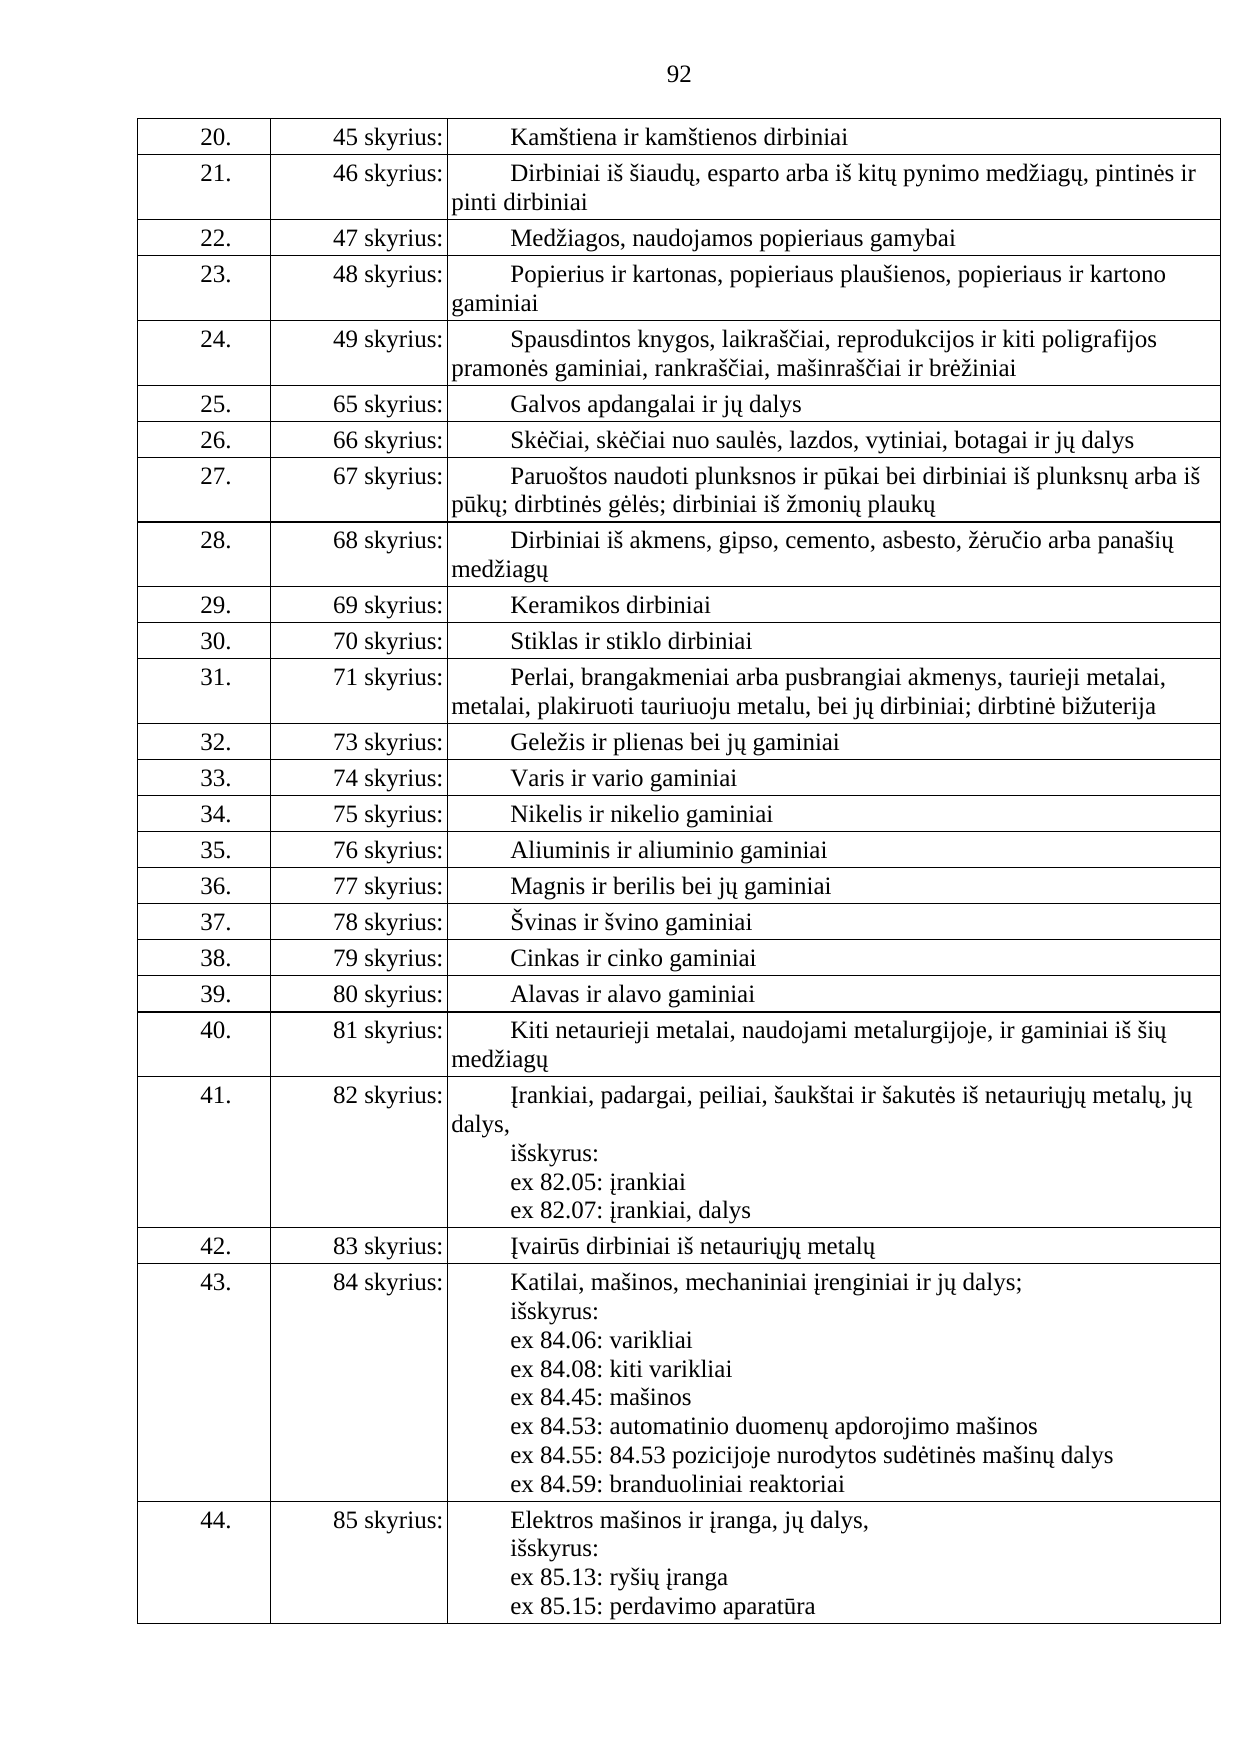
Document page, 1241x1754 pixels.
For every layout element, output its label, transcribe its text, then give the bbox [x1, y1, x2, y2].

table_cell 37. [138, 904, 270, 939]
table_cell 78 skyrius: [271, 904, 447, 939]
table_cell 38. [138, 940, 270, 975]
table_cell Alavas ir alavo gaminiai [448, 976, 1220, 1011]
table_cell 41. [138, 1077, 270, 1227]
table_cell Spausdintos knygos, laikraščiai, reprodukcijos ir kiti poligrafijos pramonės gaminiai, rankraščiai, mašinraščiai ir brėžiniai [448, 321, 1220, 384]
table_cell Įrankiai, padargai, peiliai, šaukštai ir šakutės iš netauriųjų metalų, jų dalys, išskyrus: ex 82.05: įrankiai ex 82.07: įrankiai, dalys [448, 1077, 1220, 1227]
table_cell Kiti netaurieji metalai, naudojami metalurgijoje, ir gaminiai iš šių medžiagų [448, 1013, 1220, 1076]
table_cell Skėčiai, skėčiai nuo saulės, lazdos, vytiniai, botagai ir jų dalys [448, 422, 1220, 457]
table_cell 33. [138, 760, 270, 795]
table_cell 35. [138, 832, 270, 867]
table_cell 28. [138, 523, 270, 586]
table_cell Dirbiniai iš akmens, gipso, cemento, asbesto, žėručio arba panašių medžiagų [448, 523, 1220, 586]
table_cell Nikelis ir nikelio gaminiai [448, 796, 1220, 831]
table_cell 80 skyrius: [271, 976, 447, 1011]
table_cell Stiklas ir stiklo dirbiniai [448, 623, 1220, 658]
table_cell 29. [138, 587, 270, 622]
table_cell 43. [138, 1264, 270, 1501]
table_cell 77 skyrius: [271, 868, 447, 903]
table_cell Aliuminis ir aliuminio gaminiai [448, 832, 1220, 867]
table_cell 82 skyrius: [271, 1077, 447, 1227]
table_cell 83 skyrius: [271, 1228, 447, 1263]
table_cell 49 skyrius: [271, 321, 447, 384]
table_cell 34. [138, 796, 270, 831]
table_cell 79 skyrius: [271, 940, 447, 975]
table_cell 66 skyrius: [271, 422, 447, 457]
table_cell Popierius ir kartonas, popieriaus plaušienos, popieriaus ir kartono gaminiai [448, 256, 1220, 320]
table_cell 23. [138, 256, 270, 320]
table_cell Paruoštos naudoti plunksnos ir pūkai bei dirbiniai iš plunksnų arba iš pūkų; dirbtinės gėlės; dirbiniai iš žmonių plaukų [448, 458, 1220, 521]
table_cell 46 skyrius: [271, 155, 447, 219]
table_cell 39. [138, 976, 270, 1011]
table_cell Varis ir vario gaminiai [448, 760, 1220, 795]
table_cell Elektros mašinos ir įranga, jų dalys, išskyrus: ex 85.13: ryšių įranga ex 85.15: perdavimo aparatūra [448, 1502, 1220, 1623]
table_cell 45 skyrius: [271, 119, 447, 154]
table_cell Cinkas ir cinko gaminiai [448, 940, 1220, 975]
table_cell 44. [138, 1502, 270, 1623]
table_cell 20. [138, 119, 270, 154]
table_cell 47 skyrius: [271, 220, 447, 255]
table_cell Katilai, mašinos, mechaniniai įrenginiai ir jų dalys; išskyrus: ex 84.06: varikliai ex 84.08: kiti varikliai ex 84.45: mašinos ex 84.53: automatinio duomenų apdorojimo mašinos ex 84.55: 84.53 pozicijoje nurodytos sudėtinės mašinų dalys ex 84.59: branduoliniai reaktoriai [448, 1264, 1220, 1501]
table_cell 81 skyrius: [271, 1013, 447, 1076]
table_cell 24. [138, 321, 270, 384]
table_cell Dirbiniai iš šiaudų, esparto arba iš kitų pynimo medžiagų, pintinės ir pinti dirbiniai [448, 155, 1220, 219]
table_cell 68 skyrius: [271, 523, 447, 586]
table_cell 26. [138, 422, 270, 457]
table_cell 75 skyrius: [271, 796, 447, 831]
table_cell 70 skyrius: [271, 623, 447, 658]
table_cell 30. [138, 623, 270, 658]
table_cell 71 skyrius: [271, 659, 447, 723]
table_cell 22. [138, 220, 270, 255]
table_cell 84 skyrius: [271, 1264, 447, 1501]
table_cell 27. [138, 458, 270, 521]
table_cell 85 skyrius: [271, 1502, 447, 1623]
table_cell Magnis ir berilis bei jų gaminiai [448, 868, 1220, 903]
table_cell 40. [138, 1013, 270, 1076]
table_cell 48 skyrius: [271, 256, 447, 320]
table_cell Kamštiena ir kamštienos dirbiniai [448, 119, 1220, 154]
table_cell Geležis ir plienas bei jų gaminiai [448, 724, 1220, 759]
table_cell 73 skyrius: [271, 724, 447, 759]
table_cell 76 skyrius: [271, 832, 447, 867]
table_cell 67 skyrius: [271, 458, 447, 521]
table_cell 25. [138, 386, 270, 421]
table_cell Galvos apdangalai ir jų dalys [448, 386, 1220, 421]
table_cell 69 skyrius: [271, 587, 447, 622]
table_cell Keramikos dirbiniai [448, 587, 1220, 622]
table_cell 32. [138, 724, 270, 759]
table_cell 42. [138, 1228, 270, 1263]
table_cell Įvairūs dirbiniai iš netauriųjų metalų [448, 1228, 1220, 1263]
table_cell 21. [138, 155, 270, 219]
table_cell 65 skyrius: [271, 386, 447, 421]
table_cell 31. [138, 659, 270, 723]
table_cell 36. [138, 868, 270, 903]
table_cell Medžiagos, naudojamos popieriaus gamybai [448, 220, 1220, 255]
table_cell Perlai, brangakmeniai arba pusbrangiai akmenys, taurieji metalai, metalai, plakiruoti tauriuoju metalu, bei jų dirbiniai; dirbtinė bižuterija [448, 659, 1220, 723]
table_cell 74 skyrius: [271, 760, 447, 795]
table_cell Švinas ir švino gaminiai [448, 904, 1220, 939]
